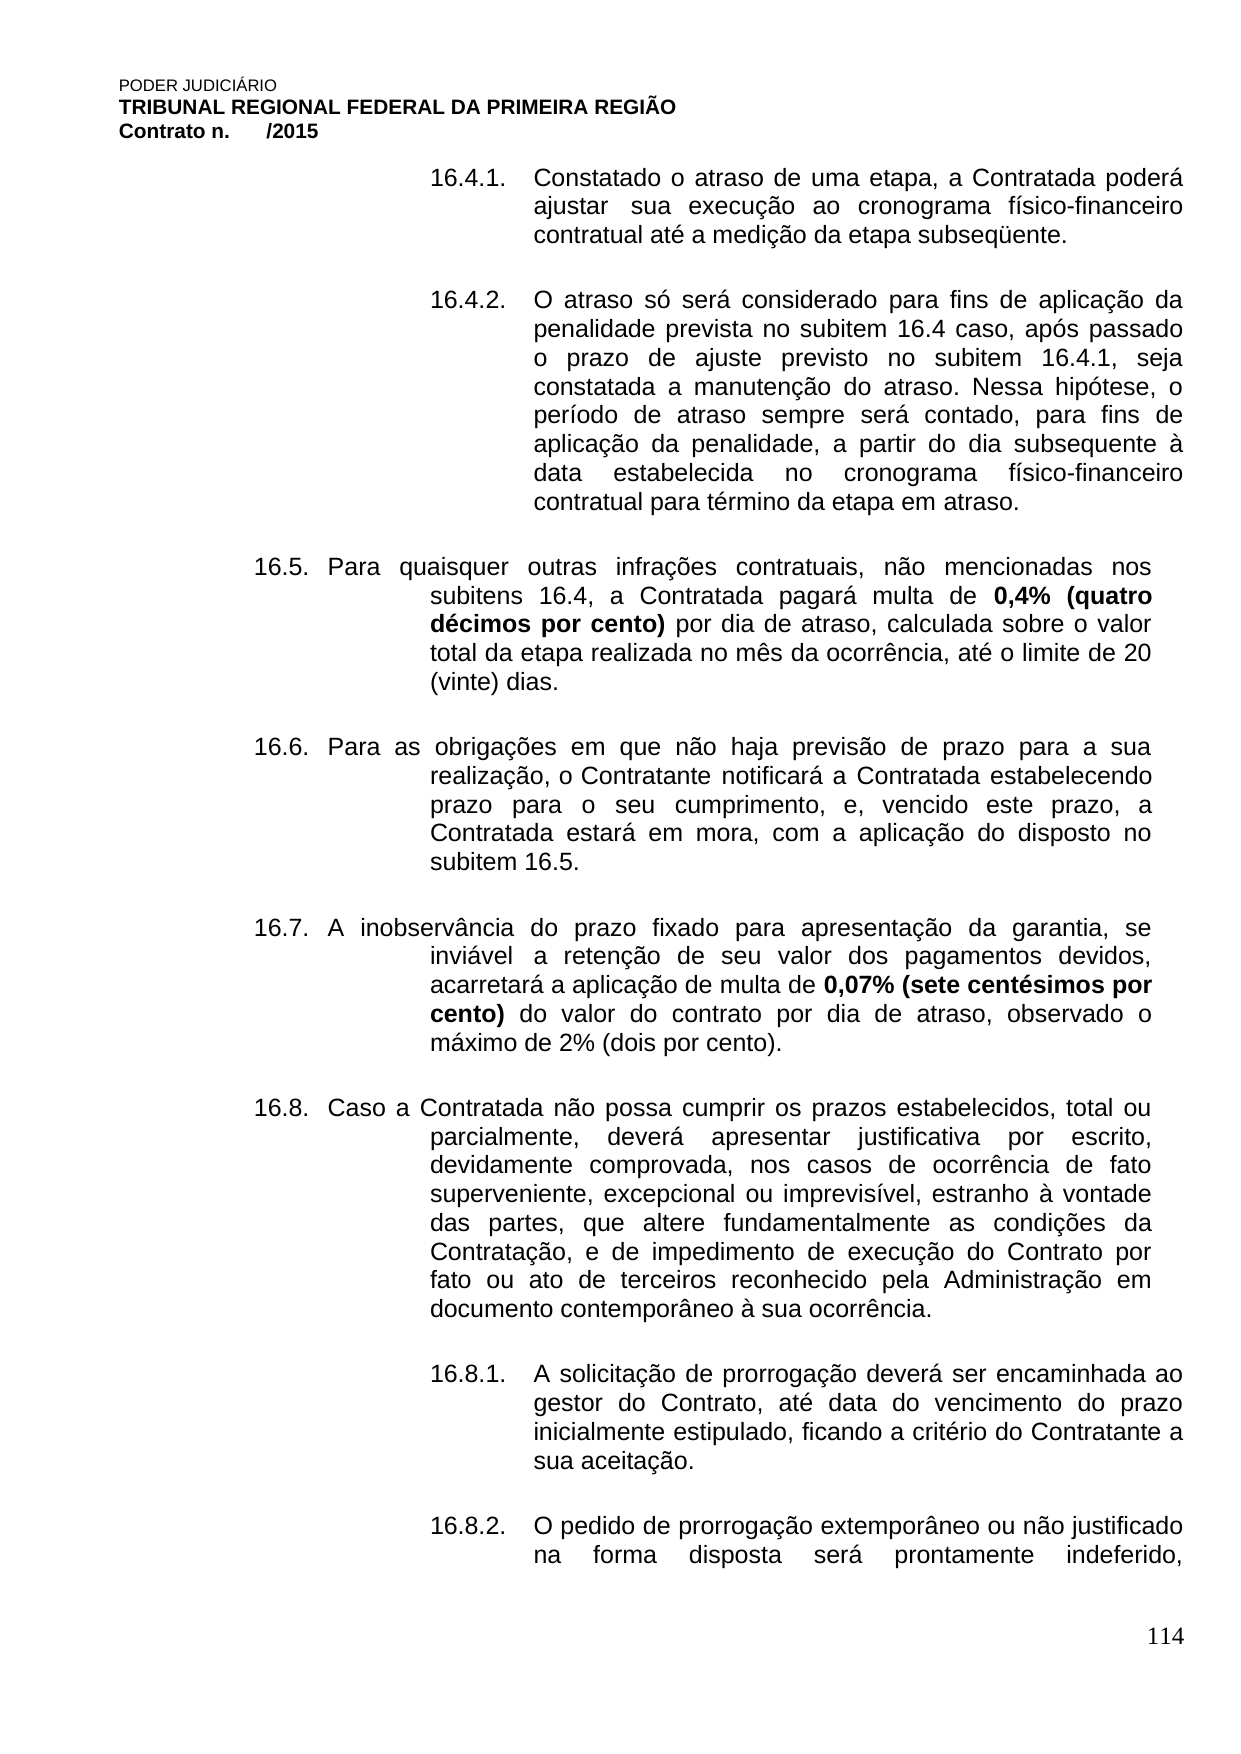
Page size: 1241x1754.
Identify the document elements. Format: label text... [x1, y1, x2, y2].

list O pedido de prorrogação extemporâneo ou não justificado na forma disposta será prontamente indeferido, [430, 1511, 1184, 1568]
list A inobservância do prazo fixado para apresentação da garantia, se inviável a retenção de seu valor dos pagamentos devidos, acarretará a aplicação de multa de 0,07% (sete centésimos por cento) do valor do contrato por dia de atraso, observado o máximo de 2% (dois por cento). [254, 912, 1153, 1056]
list Para as obrigações em que não haja previsão de prazo para a sua realização, o Contratante notificará a Contratada estabelecendo prazo para o seu cumprimento, e, vencido este prazo, a Contratada estará em mora, com a aplicação do disposto no subitem 16.5. [254, 732, 1153, 876]
list Para quaisquer outras infrações contratuais, não mencionadas nos subitens 16.4, a Contratada pagará multa de 0,4% (quatro décimos por cento) por dia de atraso, calculada sobre o valor total da etapa realizada no mês da ocorrência, até o limite de 20 (vinte) dias. [254, 552, 1153, 696]
list Caso a Contratada não possa cumprir os prazos estabelecidos, total ou parcialmente, deverá apresentar justificativa por escrito, devidamente comprovada, nos casos de ocorrência de fato superveniente, excepcional ou imprevisível, estranho à vontade das partes, que altere fundamentalmente as condições da Contratação, e de impedimento de execução do Contrato por fato ou ato de terceiros reconhecido pela Administração em documento contemporâneo à sua ocorrência. [254, 1093, 1153, 1323]
list A solicitação de prorrogação deverá ser encaminhada ao gestor do Contrato, até data do vencimento do prazo inicialmente estipulado, ficando a critério do Contratante a sua aceitação. [430, 1359, 1184, 1474]
list O atraso só será considerado para fins de aplicação da penalidade prevista no subitem 16.4 caso, após passado o prazo de ajuste previsto no subitem 16.4.1, seja constatada a manutenção do atraso. Nessa hipótese, o período de atraso sempre será contado, para fins de aplicação da penalidade, a partir do dia subsequente à data estabelecida no cronograma físico-financeiro contratual para término da etapa em atraso. [430, 285, 1184, 515]
list Constatado o atraso de uma etapa, a Contratada poderá ajustar sua execução ao cronograma físico-financeiro contratual até a medição da etapa subseqüente. [430, 162, 1184, 249]
